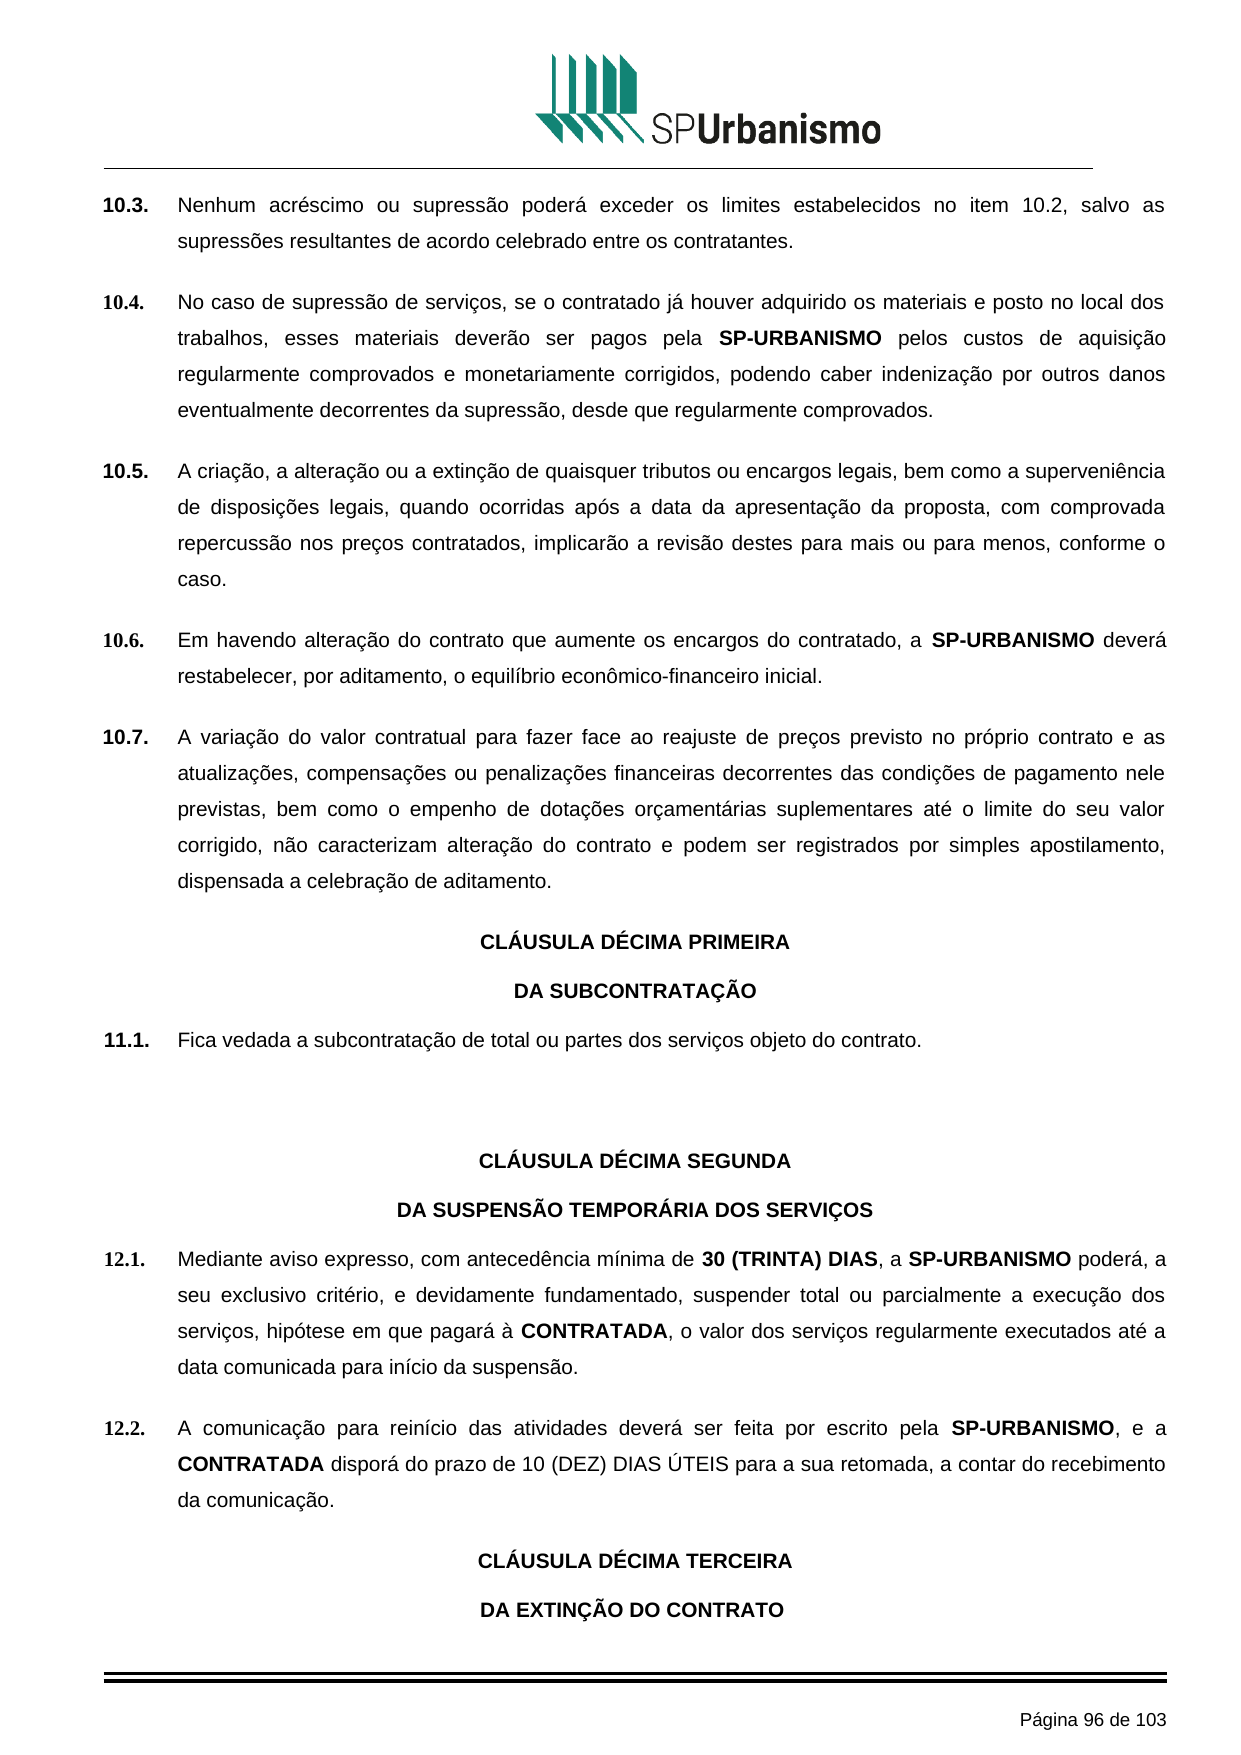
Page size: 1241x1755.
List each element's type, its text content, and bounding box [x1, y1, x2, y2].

list A comunicação para reinício das atividades deverá ser feita por escrito pela SP-URBANISMO, e a CONTRATADA disporá do prazo de 10 (DEZ) DIAS ÚTEIS para a sua retomada, a contar do recebimento da comunicação. [103, 1416, 1167, 1512]
text CLÁUSULA DÉCIMA PRIMEIRA [103, 929, 1167, 953]
list A variação do valor contratual para fazer face ao reajuste de preços previsto no próprio contrato e as atualizações, compensações ou penalizações financeiras decorrentes das condições de pagamento nele previstas, bem como o empenho de dotações orçamentárias suplementares até o limite do seu valor corrigido, não caracterizam alteração do contrato e podem ser registrados por simples apostilamento, dispensada a celebração de aditamento. [102, 725, 1167, 892]
list Fica vedada a subcontratação de total ou partes dos serviços objeto do contrato. [103, 1027, 1167, 1051]
text DA EXTINÇÃO DO CONTRATO [103, 1598, 1167, 1622]
list Nenhum acréscimo ou supressão poderá exceder os limites estabelecidos no item 10.2, salvo as supressões resultantes de acordo celebrado entre os contratantes. [102, 193, 1167, 253]
text CLÁUSULA DÉCIMA TERCEIRA [103, 1549, 1167, 1573]
list No caso de supressão de serviços, se o contratado já houver adquirido os materiais e posto no local dos trabalhos, esses materiais deverão ser pagos pela SP-URBANISMO pelos custos de aquisição regularmente comprovados e monetariamente corrigidos, podendo caber indenização por outros danos eventualmente decorrentes da supressão, desde que regularmente comprovados. [102, 290, 1167, 422]
list Mediante aviso expresso, com antecedência mínima de 30 (TRINTA) DIAS, a SP-URBANISMO poderá, a seu exclusivo critério, e devidamente fundamentado, suspender total ou parcialmente a execução dos serviços, hipótese em que pagará à CONTRATADA, o valor dos serviços regularmente executados até a data comunicada para início da suspensão. [103, 1247, 1167, 1379]
list Em havendo alteração do contrato que aumente os encargos do contratado, a SP-URBANISMO deverá restabelecer, por aditamento, o equilíbrio econômico-financeiro inicial. [102, 628, 1167, 688]
text DA SUSPENSÃO TEMPORÁRIA DOS SERVIÇOS [103, 1198, 1167, 1222]
text DA SUBCONTRATAÇÃO [103, 978, 1167, 1002]
text CLÁUSULA DÉCIMA SEGUNDA [103, 1149, 1167, 1173]
list A criação, a alteração ou a extinção de quaisquer tributos ou encargos legais, bem como a superveniência de disposições legais, quando ocorridas após a data da apresentação da proposta, com comprovada repercussão nos preços contratados, implicarão a revisão destes para mais ou para menos, conforme o caso. [102, 459, 1167, 591]
